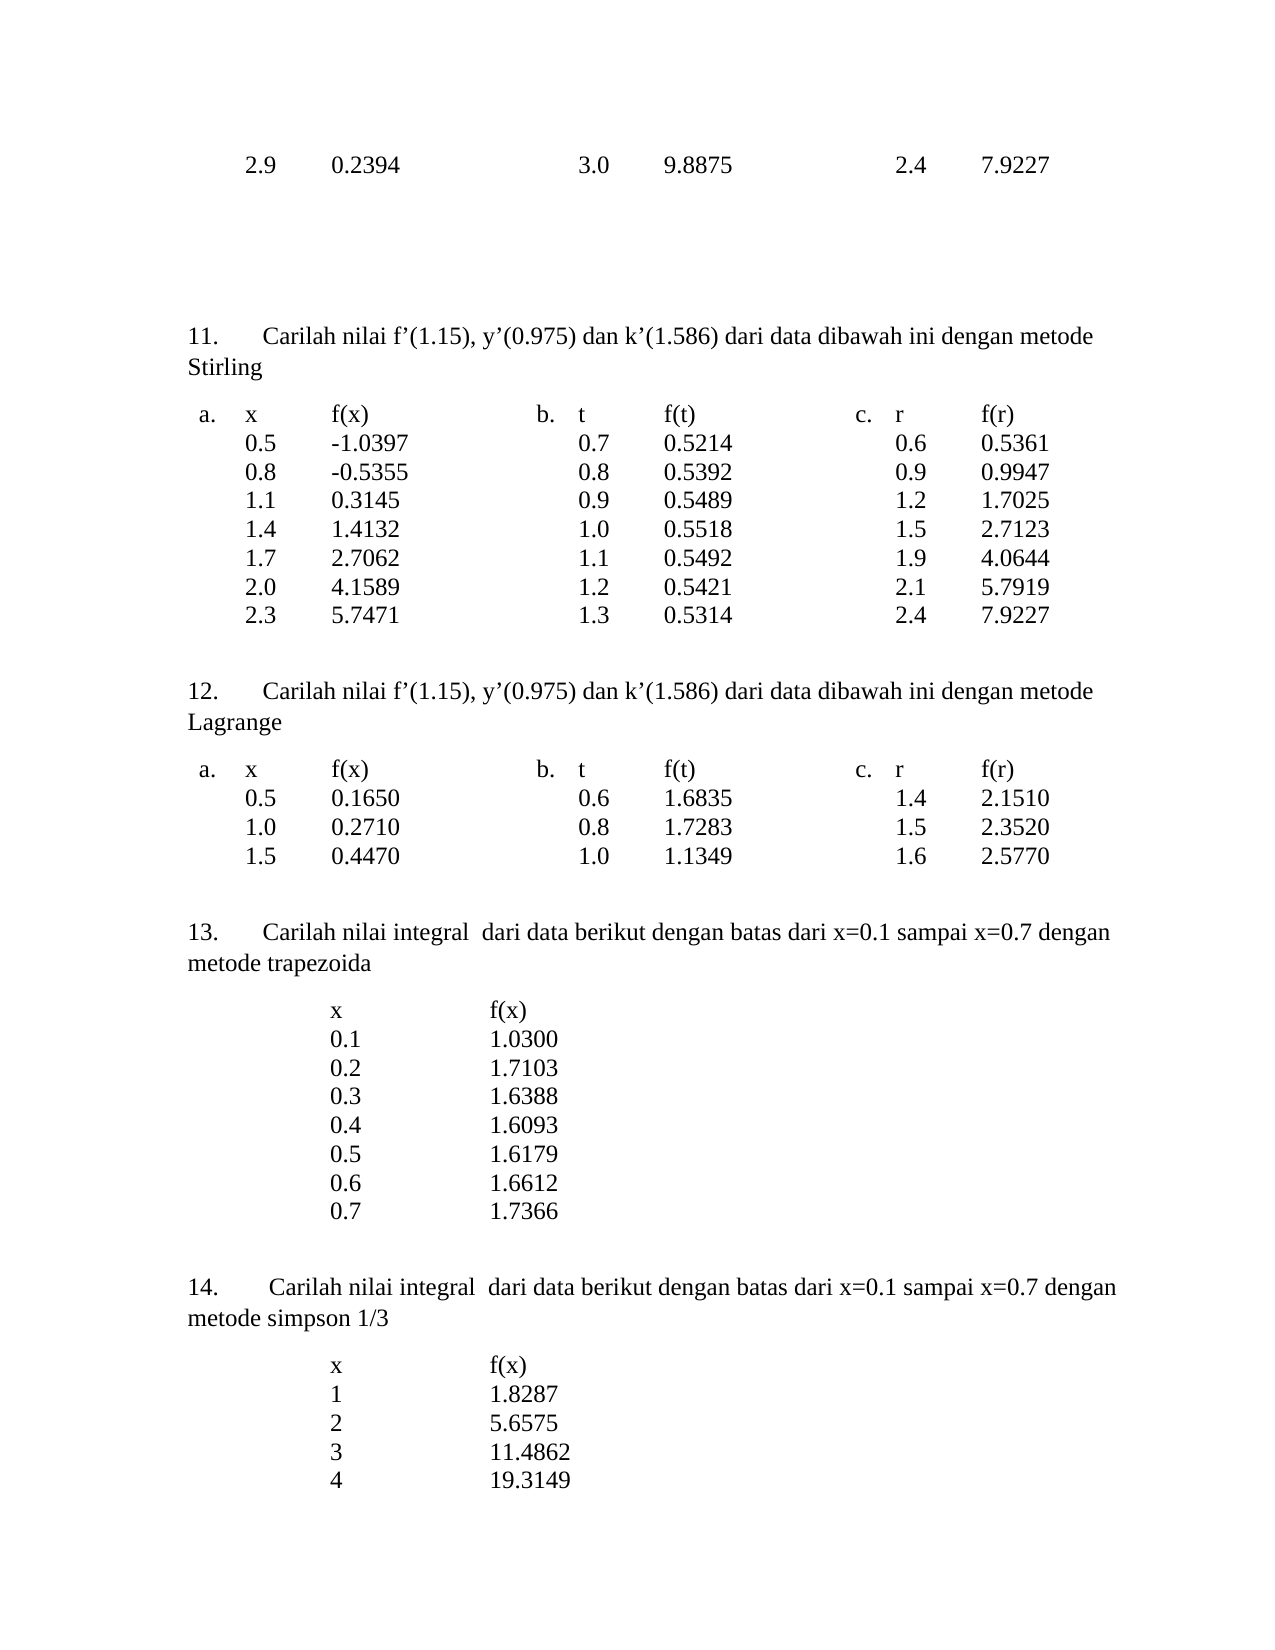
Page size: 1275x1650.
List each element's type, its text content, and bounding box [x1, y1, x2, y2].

table_cell [844, 514, 884, 543]
table_cell 1.2 [567, 572, 652, 600]
table_cell 1.7103 [478, 1053, 656, 1081]
table_cell [525, 514, 567, 543]
table_cell 1.5 [884, 514, 969, 543]
table_cell 1.0 [567, 514, 652, 543]
table_header t [567, 399, 652, 428]
table_header f(t) [653, 399, 759, 428]
table_header [441, 399, 525, 428]
table_cell 1.1349 [653, 841, 759, 869]
table_cell 0.2710 [320, 812, 441, 841]
table_cell [759, 812, 844, 841]
table_cell [188, 600, 233, 629]
table_cell [759, 783, 844, 812]
table_header f(r) [970, 755, 1078, 783]
table_cell [759, 572, 844, 600]
table_cell 5.7919 [970, 572, 1078, 600]
table_cell 4 [319, 1466, 478, 1494]
table_cell 2.4 [884, 600, 969, 629]
table_cell -0.5355 [320, 457, 441, 485]
table_cell 7.9227 [970, 600, 1078, 629]
table_header x [234, 755, 320, 783]
table_cell 1.7 [234, 543, 320, 572]
table_cell 9.8875 [653, 150, 759, 179]
table_cell 11.4862 [478, 1437, 656, 1466]
table_cell 2.9 [234, 150, 320, 179]
table_cell 1.0300 [478, 1024, 656, 1053]
table_cell 0.5214 [653, 428, 759, 457]
table_cell [844, 841, 884, 869]
table_cell 1.3 [567, 600, 652, 629]
table_header [441, 755, 525, 783]
table_cell 3.0 [567, 150, 652, 179]
table_cell 0.9947 [970, 457, 1078, 485]
table_cell 1.1 [567, 543, 652, 572]
table_header x [234, 399, 320, 428]
table_cell 0.8 [567, 812, 652, 841]
table_cell 1.6 [884, 841, 969, 869]
table_cell [188, 514, 233, 543]
table_cell 0.9 [884, 457, 969, 485]
table_cell 1.1 [234, 485, 320, 514]
table_cell [525, 841, 567, 869]
table_cell 0.2 [319, 1053, 478, 1081]
table_cell 1.7025 [970, 485, 1078, 514]
table_cell 2 [319, 1408, 478, 1437]
table_cell [844, 812, 884, 841]
table_cell 0.8 [567, 457, 652, 485]
table_cell 0.5421 [653, 572, 759, 600]
table_cell [844, 457, 884, 485]
table_header f(t) [653, 755, 759, 783]
table_cell 1.6093 [478, 1110, 656, 1139]
table_cell 2.3 [234, 600, 320, 629]
table_header x [319, 995, 478, 1024]
table_cell [188, 812, 233, 841]
table_cell 0.5492 [653, 543, 759, 572]
table_cell 0.5 [234, 783, 320, 812]
table_cell 0.3 [319, 1081, 478, 1110]
table_cell [188, 572, 233, 600]
table_cell [525, 428, 567, 457]
table_cell 0.6 [567, 783, 652, 812]
table_cell 2.7062 [320, 543, 441, 572]
table_cell 2.5770 [970, 841, 1078, 869]
table_cell [844, 485, 884, 514]
table_cell 0.5518 [653, 514, 759, 543]
table_cell [759, 600, 844, 629]
table_cell [525, 150, 567, 179]
table_cell [759, 428, 844, 457]
table_cell 0.6 [884, 428, 969, 457]
table_cell 4.0644 [970, 543, 1078, 572]
table_header c. [844, 399, 884, 428]
table_cell 0.2394 [320, 150, 441, 179]
table_cell 5.7471 [320, 600, 441, 629]
table_cell [441, 812, 525, 841]
table_cell 1.6612 [478, 1168, 656, 1196]
table_cell [759, 457, 844, 485]
table_cell [441, 457, 525, 485]
table_cell 0.5392 [653, 457, 759, 485]
table_cell 2.4 [884, 150, 969, 179]
table_cell 0.7 [567, 428, 652, 457]
table_cell [844, 783, 884, 812]
table_cell [441, 572, 525, 600]
table_cell 0.4470 [320, 841, 441, 869]
table_cell [525, 543, 567, 572]
table_cell 1.0 [234, 812, 320, 841]
table_header f(r) [970, 399, 1078, 428]
table_cell [188, 150, 233, 179]
table_cell [525, 485, 567, 514]
table_header r [884, 755, 969, 783]
table_cell 0.5 [319, 1139, 478, 1168]
list Carilah nilai integral dari data berikut dengan batas dari x=0.1 sampai x=0.7 dengan metode simpson 1/3 [187, 1272, 1125, 1332]
table_header x [319, 1351, 478, 1379]
table_cell [441, 600, 525, 629]
table_cell 0.5361 [970, 428, 1078, 457]
table_cell [525, 783, 567, 812]
list Carilah nilai integral dari data berikut dengan batas dari x=0.1 sampai x=0.7 dengan metode trapezoida [187, 917, 1125, 976]
table_cell 1.5 [884, 812, 969, 841]
table_cell 19.3149 [478, 1466, 656, 1494]
table_cell [759, 485, 844, 514]
table_cell [188, 783, 233, 812]
table_cell 1.7366 [478, 1196, 656, 1225]
table_cell [525, 812, 567, 841]
table_cell 0.1650 [320, 783, 441, 812]
table_cell [759, 150, 844, 179]
table_cell 1.4 [884, 783, 969, 812]
table_cell 1.2 [884, 485, 969, 514]
table_cell 4.1589 [320, 572, 441, 600]
table_cell 1.5 [234, 841, 320, 869]
table_cell 1.8287 [478, 1379, 656, 1408]
table_cell [844, 428, 884, 457]
table_cell 1.4132 [320, 514, 441, 543]
table_cell 1 [319, 1379, 478, 1408]
table_header a. [188, 399, 233, 428]
table_header c. [844, 755, 884, 783]
table_cell 1.6835 [653, 783, 759, 812]
table_cell [441, 150, 525, 179]
list Carilah nilai f’(1.15), y’(0.975) dan k’(1.586) dari data dibawah ini dengan metode Stirling [187, 321, 1125, 380]
table_header a. [188, 755, 233, 783]
table_header f(x) [320, 399, 441, 428]
table_cell [525, 572, 567, 600]
table_cell 0.8 [234, 457, 320, 485]
table_cell [441, 841, 525, 869]
table_cell 1.0 [567, 841, 652, 869]
table_cell 3 [319, 1437, 478, 1466]
table_cell [188, 457, 233, 485]
table_cell 1.7283 [653, 812, 759, 841]
table_cell 5.6575 [478, 1408, 656, 1437]
table_header b. [525, 755, 567, 783]
table_cell [525, 457, 567, 485]
table_header f(x) [478, 995, 656, 1024]
table_header r [884, 399, 969, 428]
table_cell 2.1 [884, 572, 969, 600]
table_cell 2.0 [234, 572, 320, 600]
list Carilah nilai f’(1.15), y’(0.975) dan k’(1.586) dari data dibawah ini dengan metode Lagrange [187, 676, 1125, 736]
table_cell 0.4 [319, 1110, 478, 1139]
table_cell 2.3520 [970, 812, 1078, 841]
table_cell 0.3145 [320, 485, 441, 514]
table_cell [844, 150, 884, 179]
table_cell [759, 543, 844, 572]
table_cell [441, 428, 525, 457]
table_cell [844, 543, 884, 572]
table_cell 1.6179 [478, 1139, 656, 1168]
table_cell [844, 600, 884, 629]
table_cell [188, 543, 233, 572]
table_cell -1.0397 [320, 428, 441, 457]
table_cell 1.9 [884, 543, 969, 572]
table_cell [441, 514, 525, 543]
table_cell 0.7 [319, 1196, 478, 1225]
table_cell 2.7123 [970, 514, 1078, 543]
table_cell 0.5 [234, 428, 320, 457]
table_cell 0.9 [567, 485, 652, 514]
table_cell [188, 841, 233, 869]
table_cell [525, 600, 567, 629]
table_cell 2.1510 [970, 783, 1078, 812]
table_cell [759, 514, 844, 543]
table_cell 7.9227 [970, 150, 1078, 179]
table_cell [441, 783, 525, 812]
table_cell 0.6 [319, 1168, 478, 1196]
table_cell 0.1 [319, 1024, 478, 1053]
table_cell [441, 485, 525, 514]
table_header f(x) [320, 755, 441, 783]
table_cell [188, 485, 233, 514]
table_header [759, 399, 844, 428]
table_cell 0.5489 [653, 485, 759, 514]
table_cell 1.6388 [478, 1081, 656, 1110]
table_cell [441, 543, 525, 572]
table_header [759, 755, 844, 783]
table_cell 1.4 [234, 514, 320, 543]
table_cell [759, 841, 844, 869]
table_cell 0.5314 [653, 600, 759, 629]
table_header b. [525, 399, 567, 428]
table_cell [844, 572, 884, 600]
table_cell [188, 428, 233, 457]
table_header t [567, 755, 652, 783]
table_header f(x) [478, 1351, 656, 1379]
